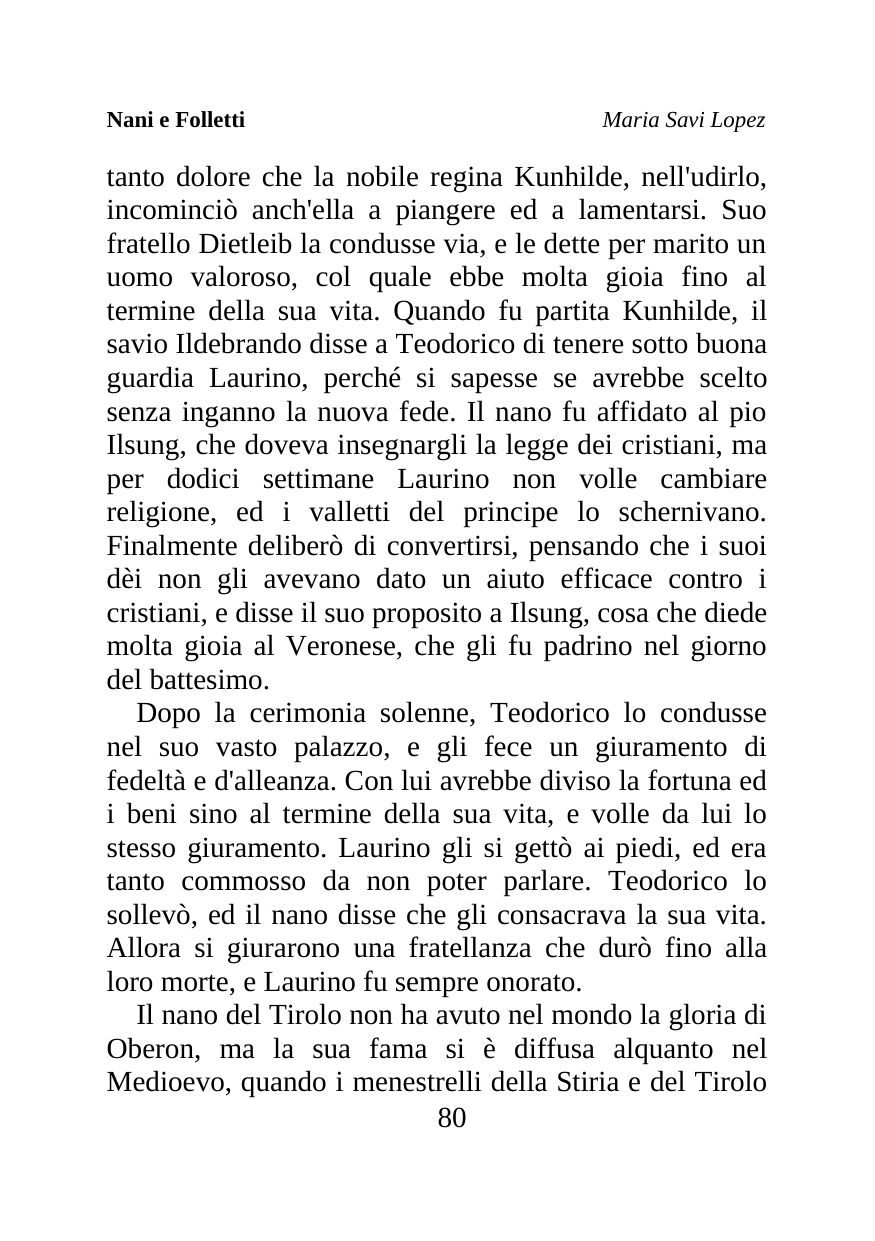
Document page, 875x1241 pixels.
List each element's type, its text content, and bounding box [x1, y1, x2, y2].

text Il nano del Tirolo non ha avuto nel mondo la gloria di Oberon, ma la sua fama si è diffusa alquanto nel Medioevo, quando i menestrelli della Stiria e del Tirolo [106, 997, 768, 1098]
text tanto dolore che la nobile regina Kunhilde, nell'udirlo, incominciò anch'ella a piangere ed a lamentarsi. Suo fratello Dietleib la condusse via, e le dette per marito un uomo valoroso, col quale ebbe molta gioia fino al termine della sua vita. Quando fu partita Kunhilde, il savio Ildebrando disse a Teodorico di tenere sotto buona guardia Laurino, perché si sapesse se avrebbe scelto senza inganno la nuova fede. Il nano fu affidato al pio Ilsung, che doveva insegnargli la legge dei cristiani, ma per dodici settimane Laurino non volle cambiare religione, ed i valletti del principe lo schernivano. Finalmente deliberò di convertirsi, pensando che i suoi dèi non gli avevano dato un aiuto efficace contro i cristiani, e disse il suo proposito a Ilsung, cosa che diede molta gioia al Veronese, che gli fu padrino nel giorno del battesimo. [106, 159, 768, 696]
text Dopo la cerimonia solenne, Teodorico lo condusse nel suo vasto palazzo, e gli fece un giuramento di fedeltà e d'alleanza. Con lui avrebbe diviso la fortuna ed i beni sino al termine della sua vita, e volle da lui lo stesso giuramento. Laurino gli si gettò ai piedi, ed era tanto commosso da non poter parlare. Teodorico lo sollevò, ed il nano disse che gli consacrava la sua vita. Allora si giurarono una fratellanza che durò fino alla loro morte, e Laurino fu sempre onorato. [106, 696, 768, 997]
